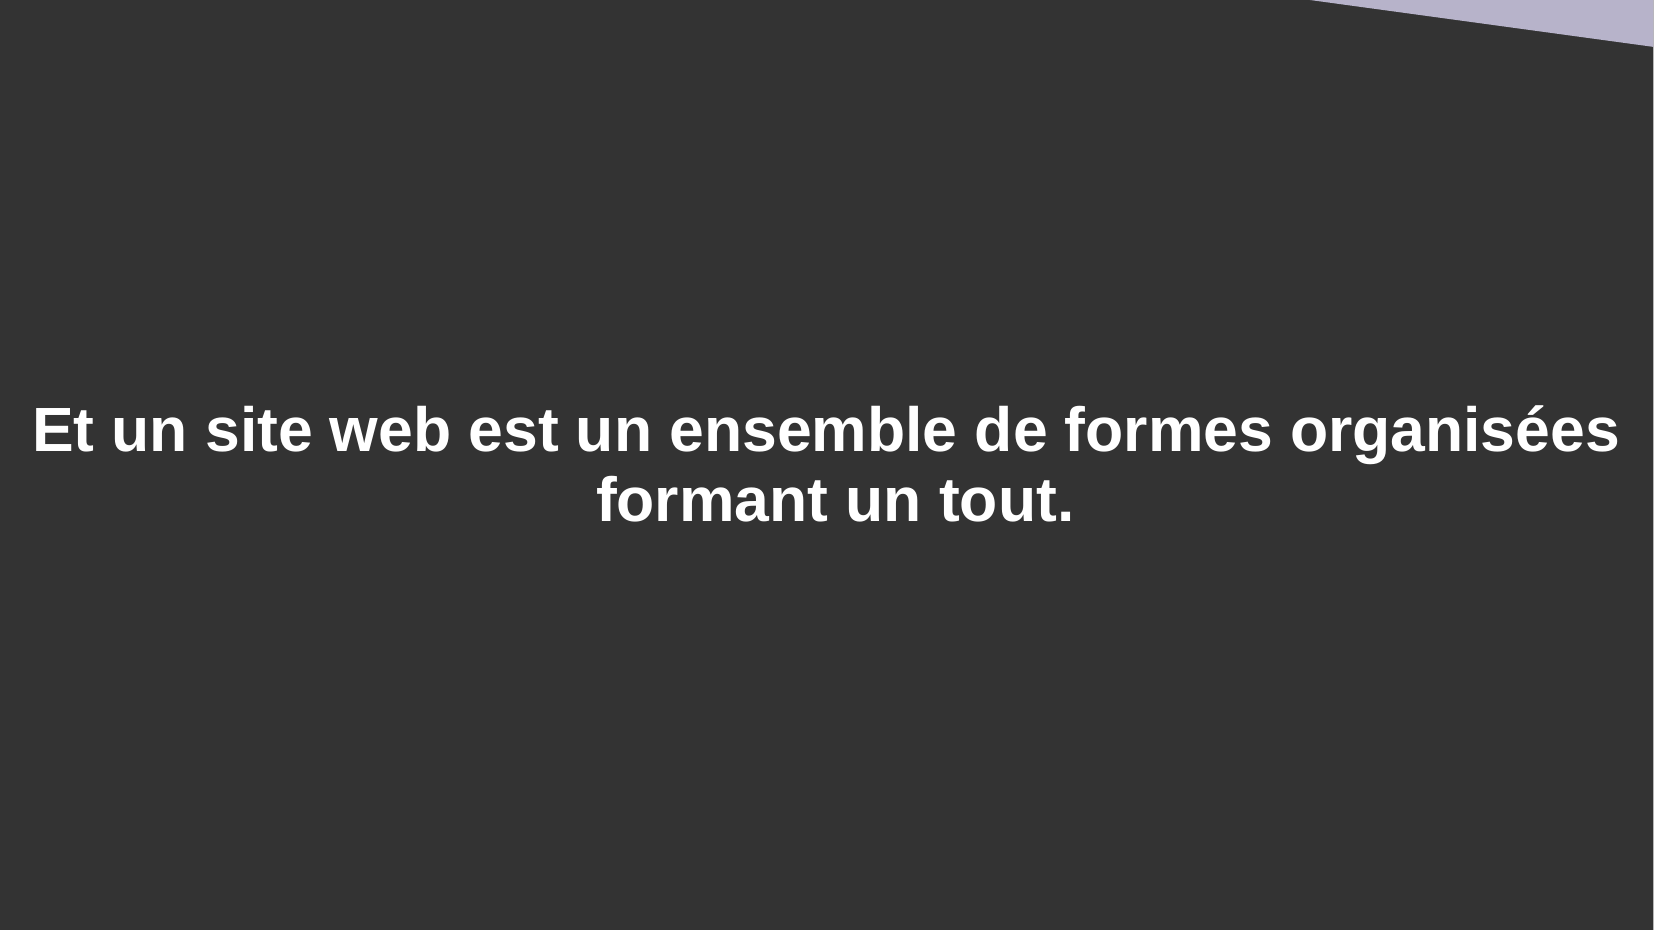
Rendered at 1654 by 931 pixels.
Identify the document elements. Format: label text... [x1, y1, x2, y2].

title Et un site web est un ensemble de formes organisées formant un tout. [31, 394, 1622, 536]
text_box [1309, 0, 1654, 47]
